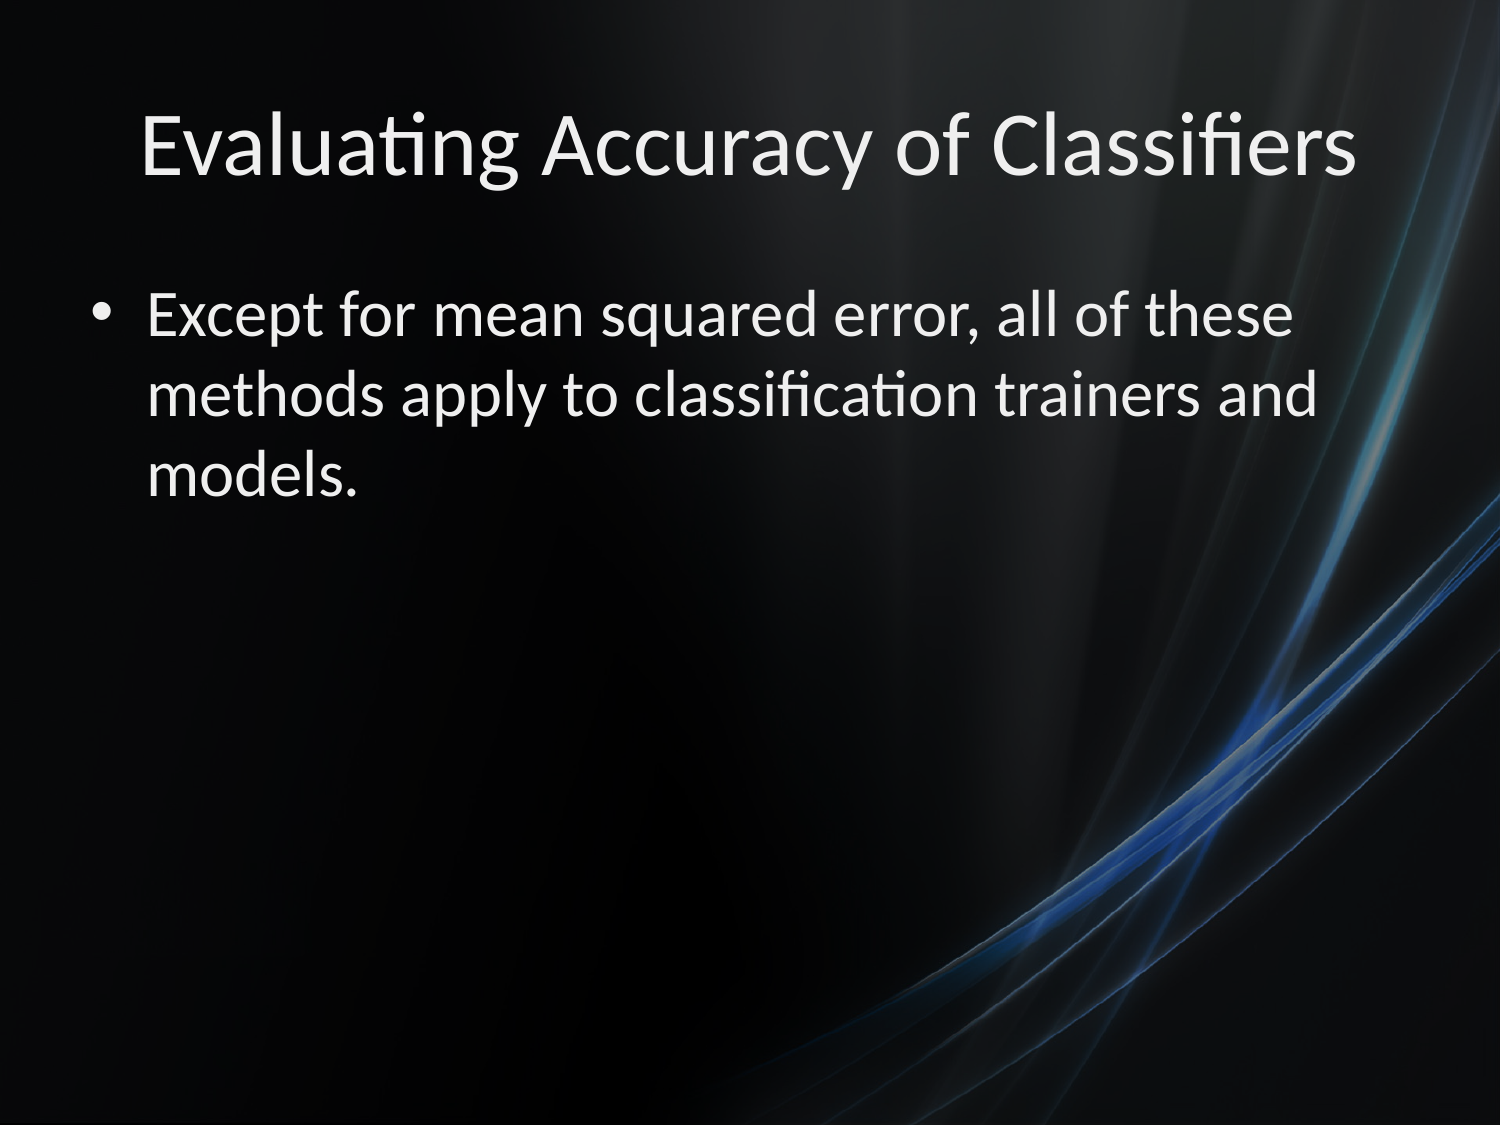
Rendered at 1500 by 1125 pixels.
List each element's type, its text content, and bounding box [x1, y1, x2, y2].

title Evaluating Accuracy of Classifiers [75, 45, 1425, 233]
picture [0, 0, 1500, 1125]
list Except for mean squared error, all of these methods apply to classification trainers and models. [75, 262, 1425, 1005]
